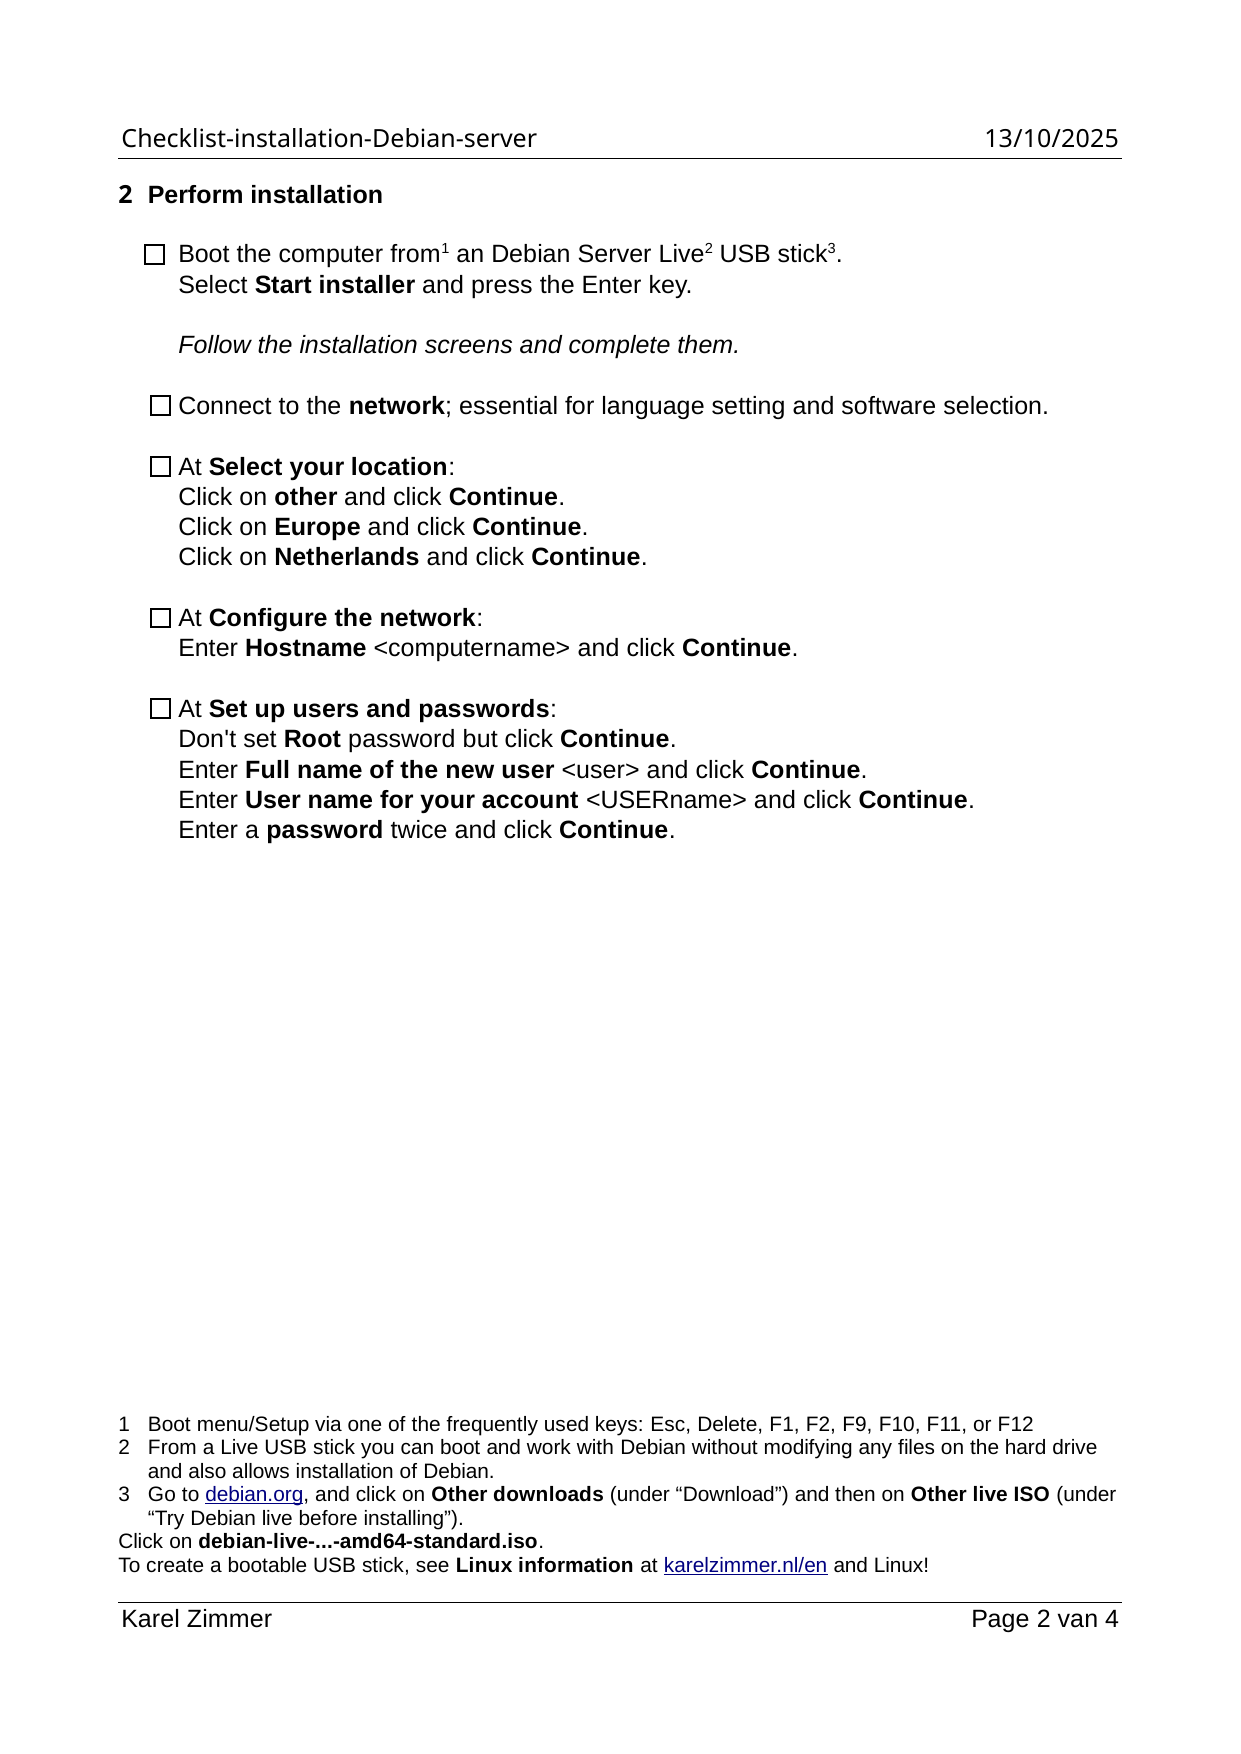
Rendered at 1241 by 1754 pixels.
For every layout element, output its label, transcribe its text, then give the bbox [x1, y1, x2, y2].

table_cell [142, 512, 177, 542]
table_cell [124, 391, 142, 421]
table_cell [124, 542, 142, 572]
table_cell [124, 664, 142, 694]
table_cell [124, 724, 142, 754]
table_cell At Configure the network: [177, 603, 1122, 633]
table_cell Select Start installer and press the Enter key. [177, 269, 1122, 300]
table_cell [142, 573, 177, 603]
table_cell [124, 269, 142, 300]
table_cell Click on other and click Continue. [177, 482, 1122, 512]
table_cell [177, 421, 1122, 451]
table_cell [177, 664, 1122, 694]
table_cell [124, 815, 142, 845]
table_cell [142, 269, 177, 300]
table_cell [124, 360, 142, 391]
table_cell [177, 300, 1122, 330]
table_header [124, 239, 142, 269]
table_cell [124, 754, 142, 785]
table_cell [142, 360, 177, 391]
table_cell [124, 300, 142, 330]
table_cell Enter User name for your account <USERname> and click Continue. [177, 785, 1122, 815]
table_cell [124, 512, 142, 542]
table_cell At Set up users and passwords: [177, 694, 1122, 724]
table_cell Follow the installation screens and complete them. [177, 330, 1122, 360]
table_cell [142, 330, 177, 360]
table_cell [124, 330, 142, 360]
table_cell Don't set Root password but click Continue. [177, 724, 1122, 754]
table_cell [142, 694, 177, 724]
table_cell At Select your location: [177, 451, 1122, 482]
table_cell [124, 421, 142, 451]
table_header Boot the computer from an Debian Server Live USB stick. [177, 239, 1122, 269]
table_cell [142, 633, 177, 663]
table_cell [142, 542, 177, 572]
table_cell [124, 633, 142, 663]
table_cell [142, 421, 177, 451]
table_cell [142, 391, 177, 421]
table_cell [142, 451, 177, 482]
table_cell [124, 451, 142, 482]
table_cell Click on Europe and click Continue. [177, 512, 1122, 542]
table_cell Connect to the network; essential for language setting and software selection. [177, 391, 1122, 421]
table_cell Click on Netherlands and click Continue. [177, 542, 1122, 572]
table_cell [142, 603, 177, 633]
table_cell [142, 754, 177, 785]
table_cell [177, 360, 1122, 391]
table_cell [177, 573, 1122, 603]
table_cell [124, 785, 142, 815]
table_cell [142, 724, 177, 754]
table_cell [124, 482, 142, 512]
table_cell Enter Full name of the new user <user> and click Continue. [177, 754, 1122, 785]
table_cell Enter Hostname <computername> and click Continue. [177, 633, 1122, 663]
table_header [142, 239, 177, 269]
table_cell [124, 694, 142, 724]
list Perform installation [118, 177, 1122, 211]
table_cell [142, 482, 177, 512]
table_cell Enter a password twice and click Continue. [177, 815, 1122, 845]
table_cell [124, 573, 142, 603]
table_cell [142, 815, 177, 845]
table_cell [142, 785, 177, 815]
table_cell [124, 603, 142, 633]
table_cell [142, 300, 177, 330]
table_cell [142, 664, 177, 694]
